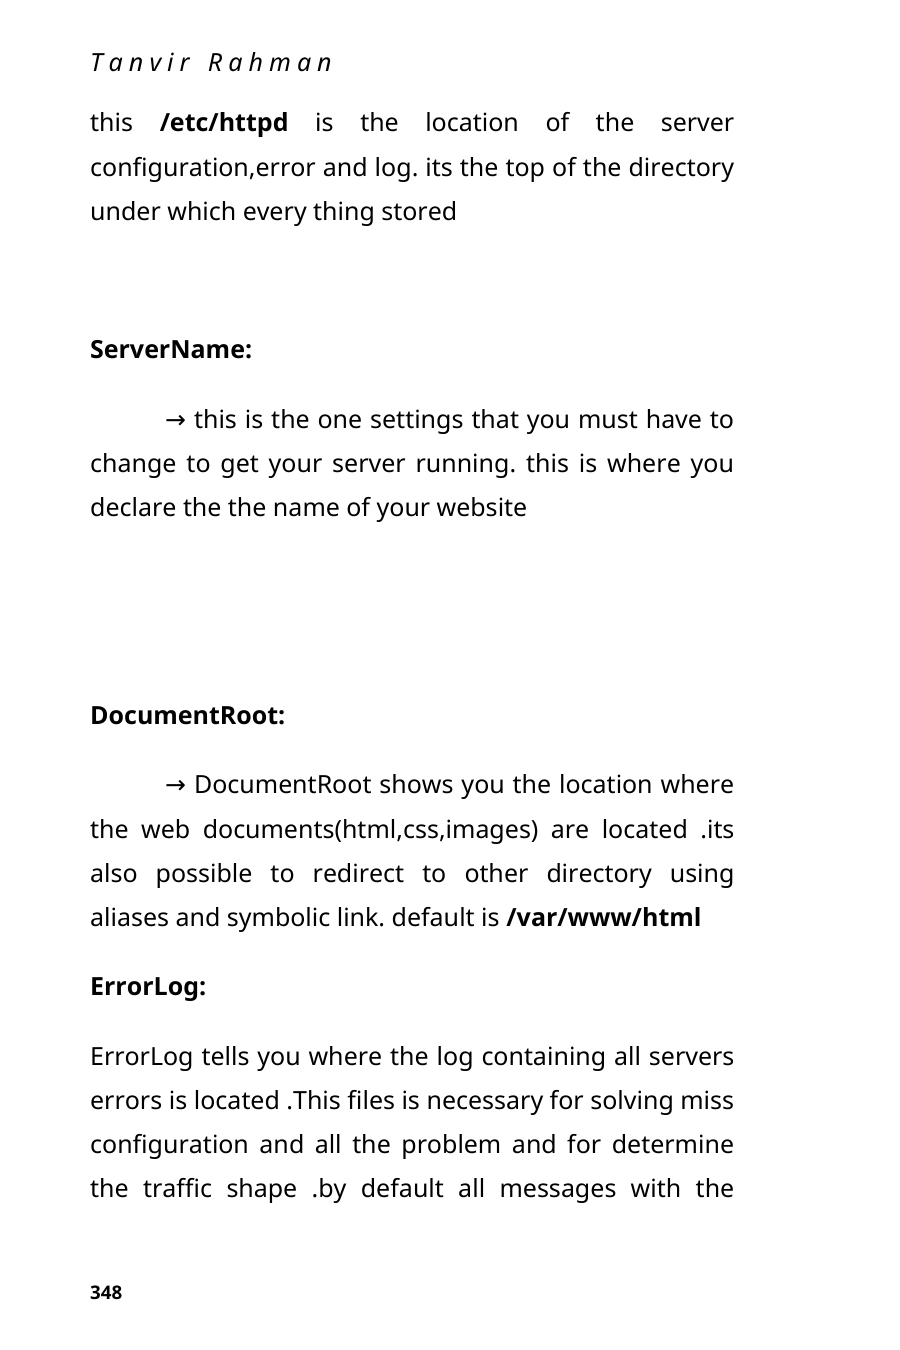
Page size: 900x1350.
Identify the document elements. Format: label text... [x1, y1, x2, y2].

text → this is the one settings that you must have to change to get your server running. this is where you declare the the name of your website [90, 401, 735, 524]
text ErrorLog: [90, 969, 735, 1003]
text ErrorLog tells you where the log containing all servers errors is located .This files is necessary for solving miss configuration and all the problem and for determine the traffic shape .by default all messages with the [90, 1038, 735, 1205]
text this /etc/httpd is the location of the server configuration,error and log. its the top of the directory under which every thing stored [90, 105, 735, 228]
text DocumentRoot: [90, 698, 735, 732]
text → DocumentRoot shows you the location where the web documents(html,css,images) are located .its also possible to redirect to other directory using aliases and symbolic link. default is /var/www/html [90, 767, 735, 934]
text ServerName: [90, 332, 735, 366]
